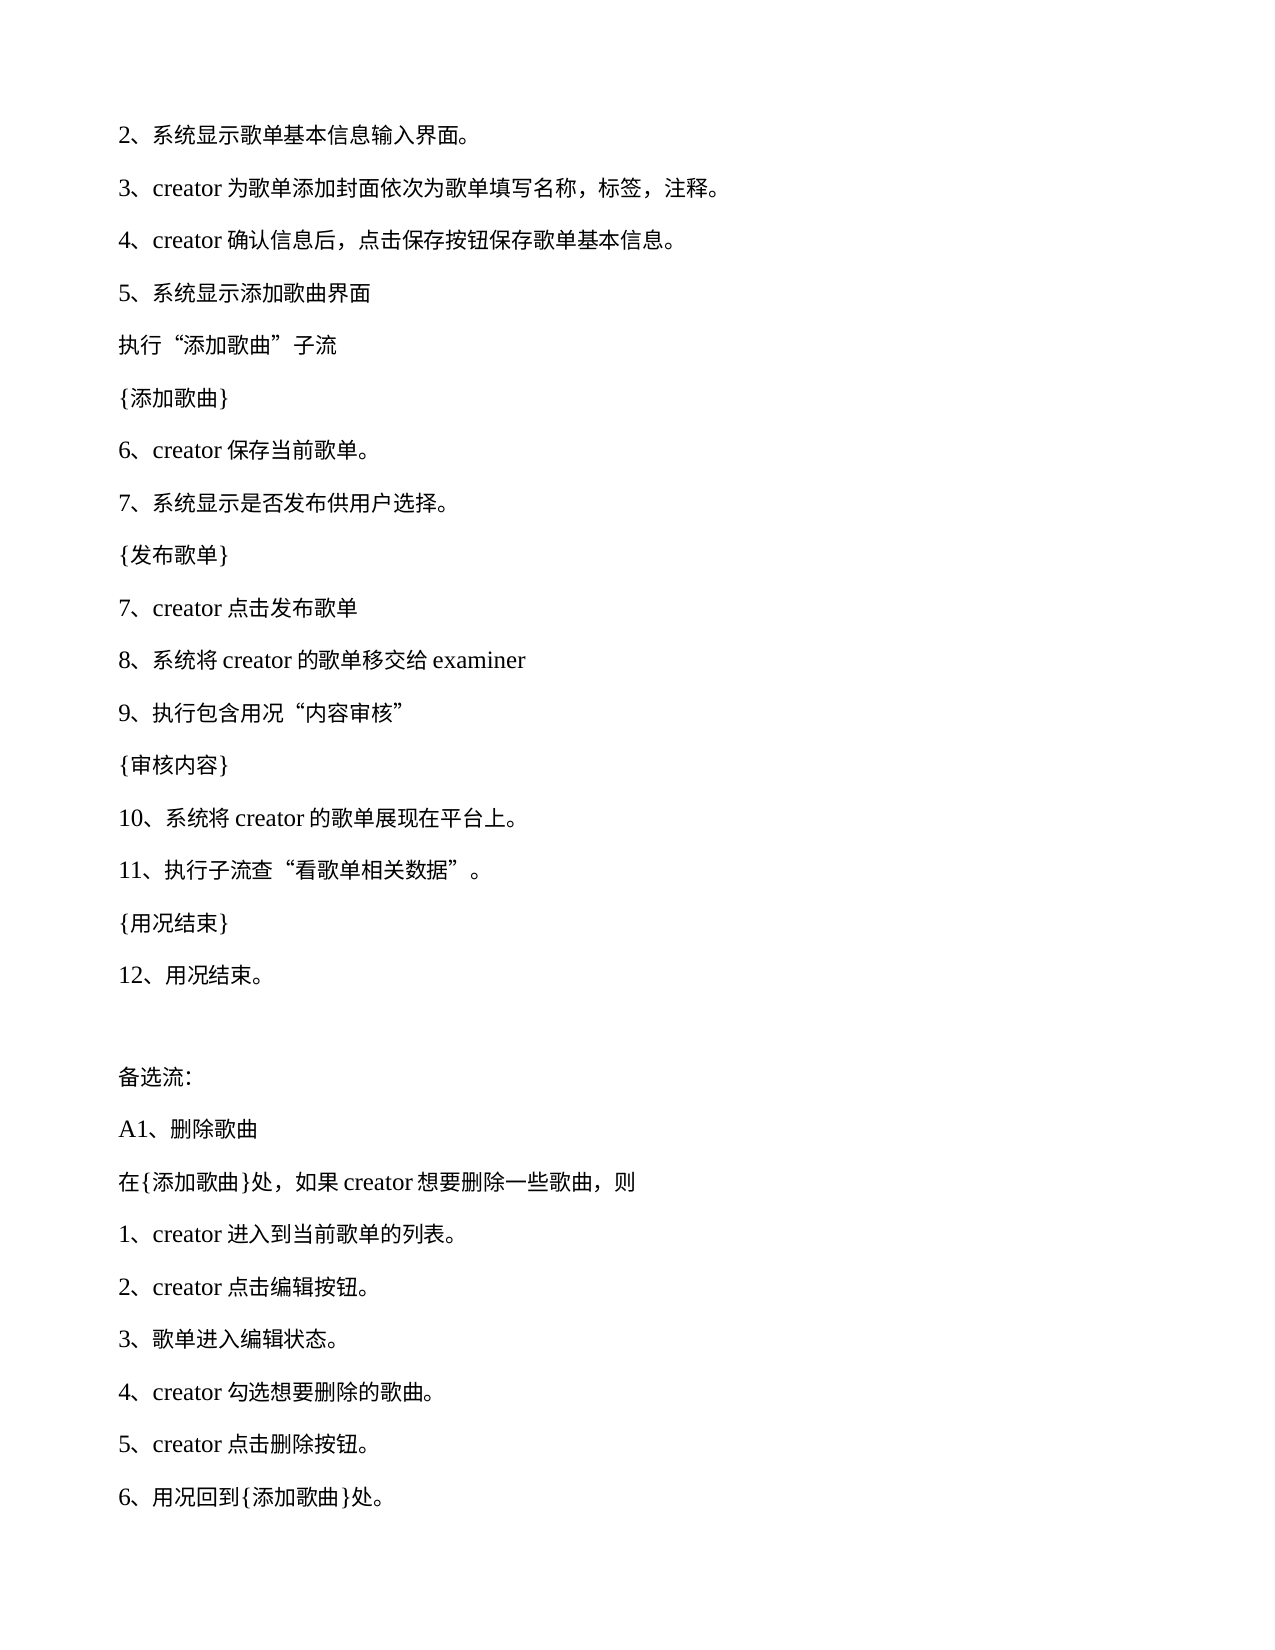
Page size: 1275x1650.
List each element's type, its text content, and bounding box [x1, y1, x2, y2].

text 7、creator点击发布歌单 [118, 591, 1157, 622]
text {审核内容} [118, 748, 1157, 780]
text 3、creator为歌单添加封面依次为歌单填写名称，标签，注释。 [118, 171, 1157, 202]
text 2、creator点击编辑按钮。 [118, 1270, 1157, 1301]
text 5、系统显示添加歌曲界面 [118, 276, 1157, 307]
text {发布歌单} [118, 538, 1157, 570]
text {用况结束} [118, 906, 1157, 937]
text 4、creator勾选想要删除的歌曲。 [118, 1375, 1157, 1406]
text 3、歌单进入编辑状态。 [118, 1322, 1157, 1354]
text 1、creator进入到当前歌单的列表。 [118, 1217, 1157, 1249]
text 7、系统显示是否发布供用户选择。 [118, 486, 1157, 517]
text 6、用况回到{添加歌曲}处。 [118, 1480, 1157, 1511]
text 11、执行子流查“看歌单相关数据”。 [118, 853, 1157, 885]
text 9、执行包含用况“内容审核” [118, 696, 1157, 727]
text {添加歌曲} [118, 381, 1157, 412]
text 5、creator点击删除按钮。 [118, 1427, 1157, 1459]
text 执行“添加歌曲”子流 [118, 328, 1157, 360]
text 4、creator确认信息后，点击保存按钮保存歌单基本信息。 [118, 223, 1157, 255]
text A1、删除歌曲 [118, 1112, 1157, 1144]
text 在{添加歌曲}处，如果creator想要删除一些歌曲，则 [118, 1165, 1157, 1196]
text 10、系统将creator的歌单展现在平台上。 [118, 801, 1157, 832]
text 6、creator保存当前歌单。 [118, 433, 1157, 465]
text 12、用况结束。 [118, 958, 1157, 990]
text 2、系统显示歌单基本信息输入界面。 [118, 118, 1157, 150]
text 8、系统将creator的歌单移交给examiner [118, 643, 1157, 675]
text 备选流： [118, 1060, 1157, 1091]
